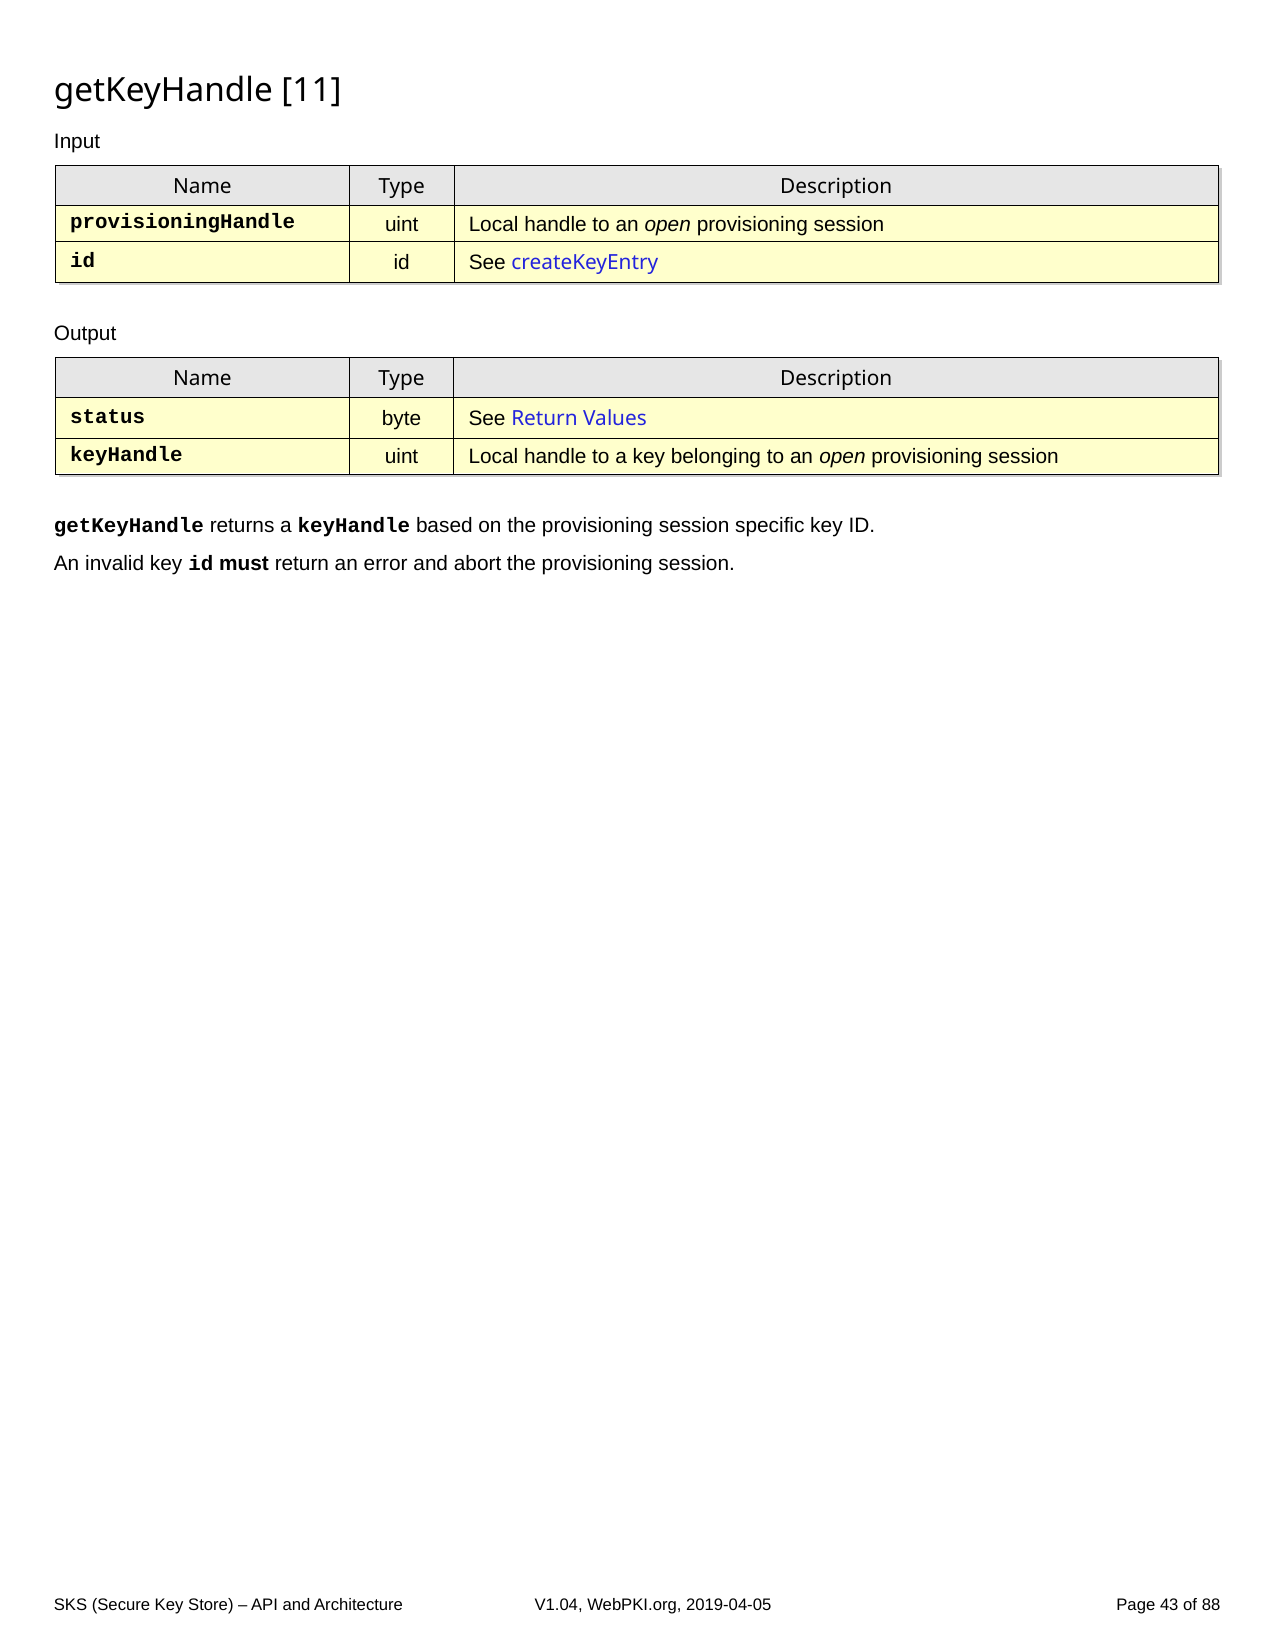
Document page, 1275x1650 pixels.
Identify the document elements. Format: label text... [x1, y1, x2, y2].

table_header Description [454, 358, 1218, 397]
table_header Type [350, 358, 453, 397]
table_header Description [455, 166, 1218, 205]
table_cell byte [350, 398, 453, 438]
table_header Name [56, 358, 349, 397]
table_cell Local handle to an open provisioning session [455, 206, 1218, 241]
table_cell id [350, 242, 454, 282]
text getKeyHandle returns a keyHandle based on the provisioning session specific key ID. [54, 513, 1221, 539]
table_cell status [56, 398, 349, 438]
table_cell See Return Values [454, 398, 1218, 438]
table_cell keyHandle [56, 439, 349, 473]
table_cell uint [350, 206, 454, 241]
subtitle getKeyHandle [11] [54, 66, 1221, 111]
table_header Type [350, 166, 454, 205]
table_cell id [56, 242, 349, 282]
table_cell uint [350, 439, 453, 473]
table_cell See createKeyEntry [455, 242, 1218, 282]
table_header Name [56, 166, 349, 205]
table_cell provisioningHandle [56, 206, 349, 241]
text Input [54, 129, 1221, 153]
text An invalid key id must return an error and abort the provisioning session. [54, 551, 1221, 576]
text Output [54, 321, 1221, 345]
table_cell Local handle to a key belonging to an open provisioning session [454, 439, 1218, 473]
